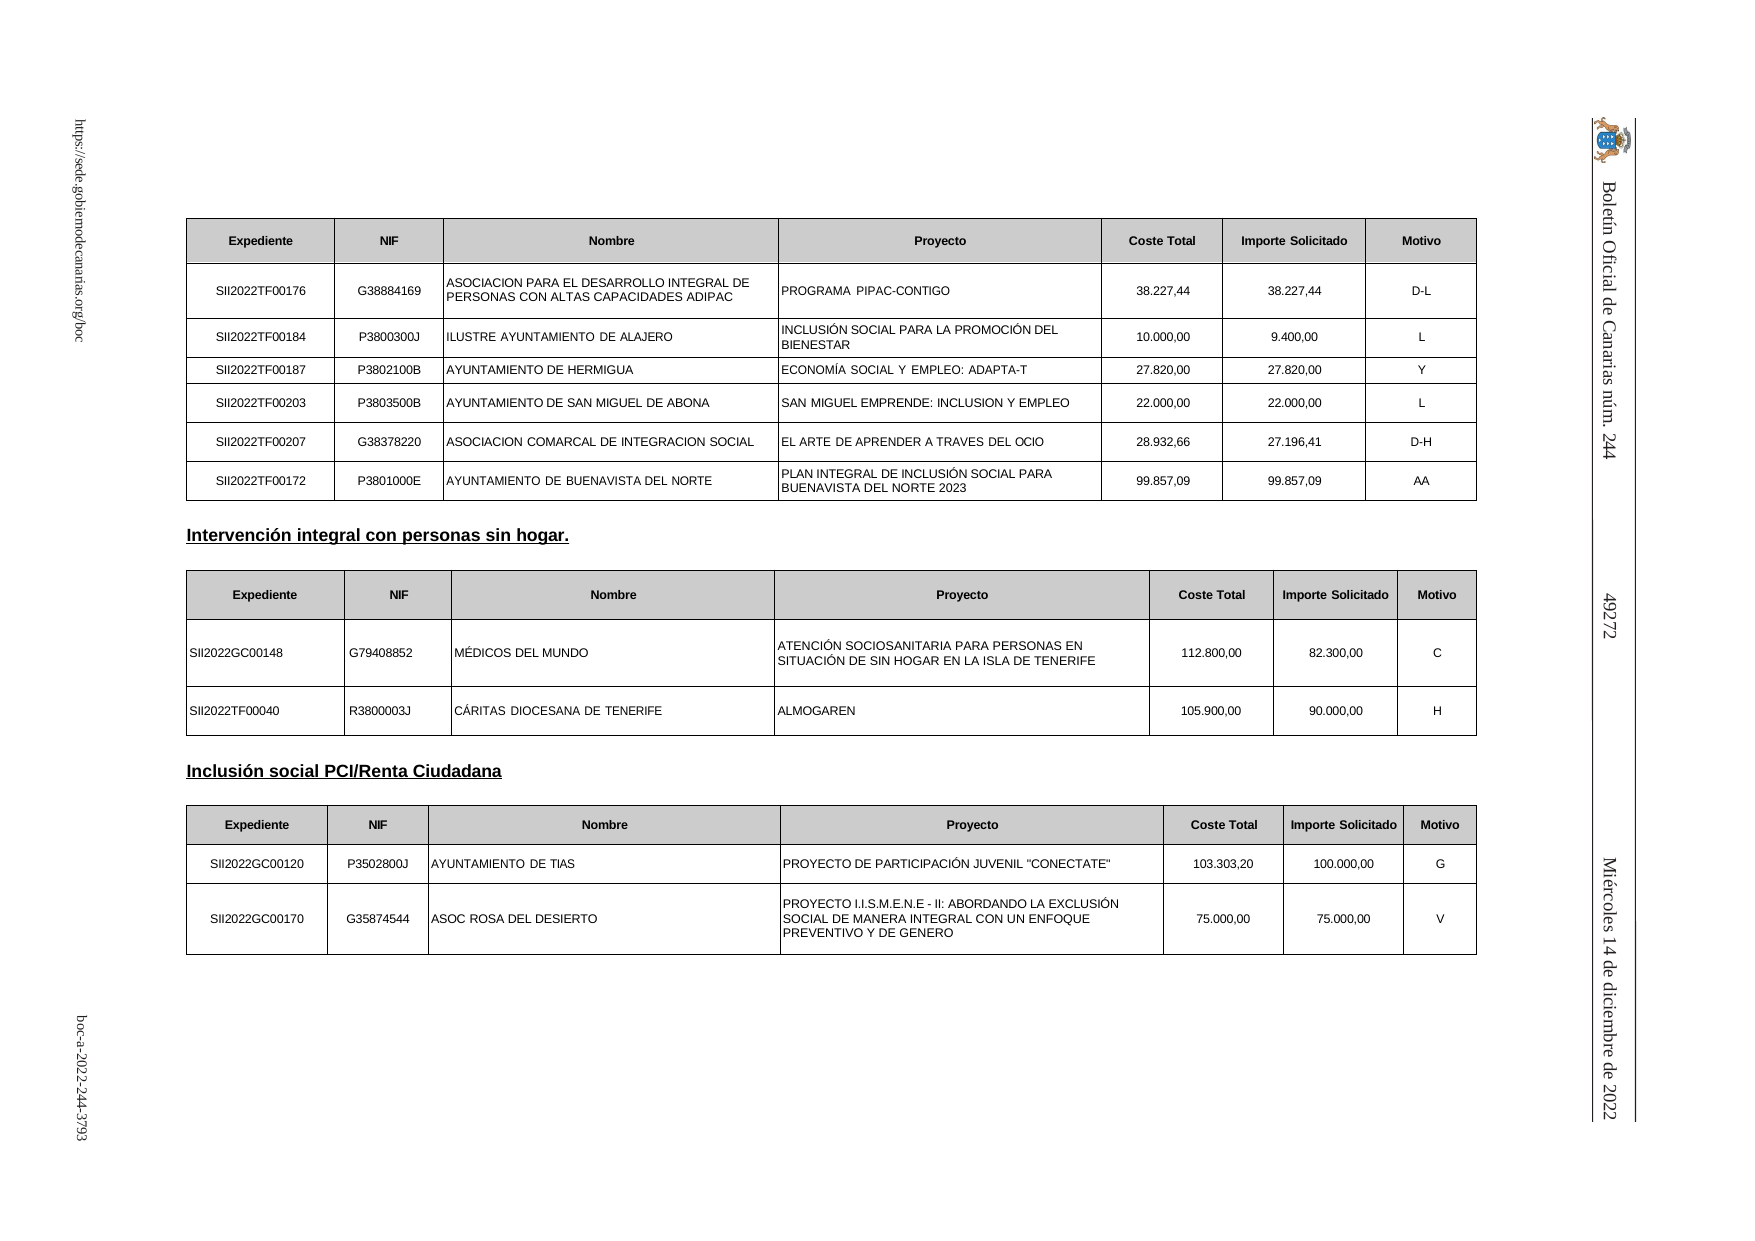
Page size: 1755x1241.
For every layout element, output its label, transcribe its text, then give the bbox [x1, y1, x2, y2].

text Miércoles 14 de diciembre de 2022 [1600, 857, 1621, 1124]
table_header Expediente [187, 806, 327, 844]
table_cell H [1398, 687, 1476, 735]
table_cell 75.000,00 [1284, 884, 1403, 953]
text Intervención integral con personas sin hogar. [186, 525, 1521, 546]
table_header Proyecto [779, 219, 1101, 262]
table_cell P3802100B [335, 358, 443, 383]
table_cell ILUSTRE AYUNTAMIENTO DE ALAJERO [444, 319, 778, 356]
table_header Importe Solicitado [1223, 219, 1365, 262]
table_cell SII2022GC00170 [187, 884, 327, 953]
table_cell SII2022GC00148 [187, 620, 344, 686]
text Boletín Oficial de Canarias núm. 244 [1599, 181, 1621, 462]
table_cell R3800003J [345, 687, 451, 735]
table_cell SII2022TF00187 [187, 358, 334, 383]
table_cell 99.857,09 [1102, 462, 1222, 500]
table_header Motivo [1398, 571, 1476, 619]
table_cell ASOCIACION COMARCAL DE INTEGRACION SOCIAL [444, 423, 778, 461]
table_cell AYUNTAMIENTO DE SAN MIGUEL DE ABONA [444, 384, 778, 422]
table_header Importe Solicitado [1274, 571, 1397, 619]
table_cell P3800300J [335, 319, 443, 356]
table_header Proyecto [775, 571, 1149, 619]
table_cell SII2022TF00184 [187, 319, 334, 356]
table_header Coste Total [1150, 571, 1273, 619]
text 49272 [1600, 593, 1621, 642]
table_cell P3801000E [335, 462, 443, 500]
table_cell C [1398, 620, 1476, 686]
table_header NIF [335, 219, 443, 262]
table_header Motivo [1404, 806, 1476, 844]
table_cell 105.900,00 [1150, 687, 1273, 735]
table_cell AYUNTAMIENTO DE BUENAVISTA DEL NORTE [444, 462, 778, 500]
table_header Expediente [187, 571, 344, 619]
table_cell SII2022TF00207 [187, 423, 334, 461]
text Inclusión social PCI/Renta Ciudadana [186, 760, 1521, 781]
table_cell 100.000,00 [1284, 845, 1403, 883]
table_header Coste Total [1164, 806, 1283, 844]
table_cell PROYECTO DE PARTICIPACIÓN JUVENIL "CONECTATE" [781, 845, 1163, 883]
table_cell 38.227,44 [1102, 264, 1222, 317]
table_cell SII2022TF00040 [187, 687, 344, 735]
text boc-a-2022-244-3793 [74, 1016, 91, 1145]
table_header Nombre [452, 571, 774, 619]
table_header Expediente [187, 219, 334, 262]
table_cell Y [1366, 358, 1476, 383]
table_header Nombre [429, 806, 780, 844]
table_cell 22.000,00 [1102, 384, 1222, 422]
table_cell 103.303,20 [1164, 845, 1283, 883]
table_cell SII2022TF00203 [187, 384, 334, 422]
table_cell L [1366, 319, 1476, 356]
table_header Nombre [444, 219, 778, 262]
table_cell 82.300,00 [1274, 620, 1397, 686]
table_cell AA [1366, 462, 1476, 500]
table_cell 38.227,44 [1223, 264, 1365, 317]
table_header Importe Solicitado [1284, 806, 1403, 844]
table_cell P3502800J [328, 845, 428, 883]
table_cell CÁRITAS DIOCESANA DE TENERIFE [452, 687, 774, 735]
table_cell 9.400,00 [1223, 319, 1365, 356]
table_cell ASOC ROSA DEL DESIERTO [429, 884, 780, 953]
table_cell SII2022TF00172 [187, 462, 334, 500]
table_cell G35874544 [328, 884, 428, 953]
table_header NIF [345, 571, 451, 619]
table_cell INCLUSIÓN SOCIAL PARA LA PROMOCIÓN DEL BIENESTAR [779, 319, 1101, 356]
table_cell 90.000,00 [1274, 687, 1397, 735]
table_cell G79408852 [345, 620, 451, 686]
table_cell ASOCIACION PARA EL DESARROLLO INTEGRAL DE PERSONAS CON ALTAS CAPACIDADES ADIPAC [444, 264, 778, 317]
table_cell D-L [1366, 264, 1476, 317]
table_header Coste Total [1102, 219, 1222, 262]
table_cell AYUNTAMIENTO DE TIAS [429, 845, 780, 883]
table_cell 99.857,09 [1223, 462, 1365, 500]
text https://sede.gobiernodecanarias.org/boc [72, 119, 89, 352]
table_cell 27.196,41 [1223, 423, 1365, 461]
table_cell PROGRAMA PIPAC-CONTIGO [779, 264, 1101, 317]
table_cell L [1366, 384, 1476, 422]
table_cell PLAN INTEGRAL DE INCLUSIÓN SOCIAL PARA BUENAVISTA DEL NORTE 2023 [779, 462, 1101, 500]
table_cell G38378220 [335, 423, 443, 461]
table_cell D-H [1366, 423, 1476, 461]
table_cell 27.820,00 [1223, 358, 1365, 383]
table_cell SII2022TF00176 [187, 264, 334, 317]
table_cell ATENCIÓN SOCIOSANITARIA PARA PERSONAS EN SITUACIÓN DE SIN HOGAR EN LA ISLA DE TENERIFE [775, 620, 1149, 686]
table_cell 27.820,00 [1102, 358, 1222, 383]
table_header Motivo [1366, 219, 1476, 262]
table_cell 28.932,66 [1102, 423, 1222, 461]
table_cell 75.000,00 [1164, 884, 1283, 953]
table_header NIF [328, 806, 428, 844]
table_cell G [1404, 845, 1476, 883]
table_cell AYUNTAMIENTO DE HERMIGUA [444, 358, 778, 383]
table_cell EL ARTE DE APRENDER A TRAVES DEL OCIO [779, 423, 1101, 461]
table_cell MÉDICOS DEL MUNDO [452, 620, 774, 686]
table_cell SAN MIGUEL EMPRENDE: INCLUSION Y EMPLEO [779, 384, 1101, 422]
table_cell V [1404, 884, 1476, 953]
table_cell PROYECTO I.I.S.M.E.N.E - II: ABORDANDO LA EXCLUSIÓN SOCIAL DE MANERA INTEGRAL CON UN ENFOQUE PREVENTIVO Y DE GENERO [781, 884, 1163, 953]
table_header Proyecto [781, 806, 1163, 844]
table_cell SII2022GC00120 [187, 845, 327, 883]
table_cell 10.000,00 [1102, 319, 1222, 356]
table_cell 112.800,00 [1150, 620, 1273, 686]
table_cell P3803500B [335, 384, 443, 422]
table_cell ALMOGAREN [775, 687, 1149, 735]
table_cell ECONOMÍA SOCIAL Y EMPLEO: ADAPTA-T [779, 358, 1101, 383]
table_cell G38884169 [335, 264, 443, 317]
table_cell 22.000,00 [1223, 384, 1365, 422]
